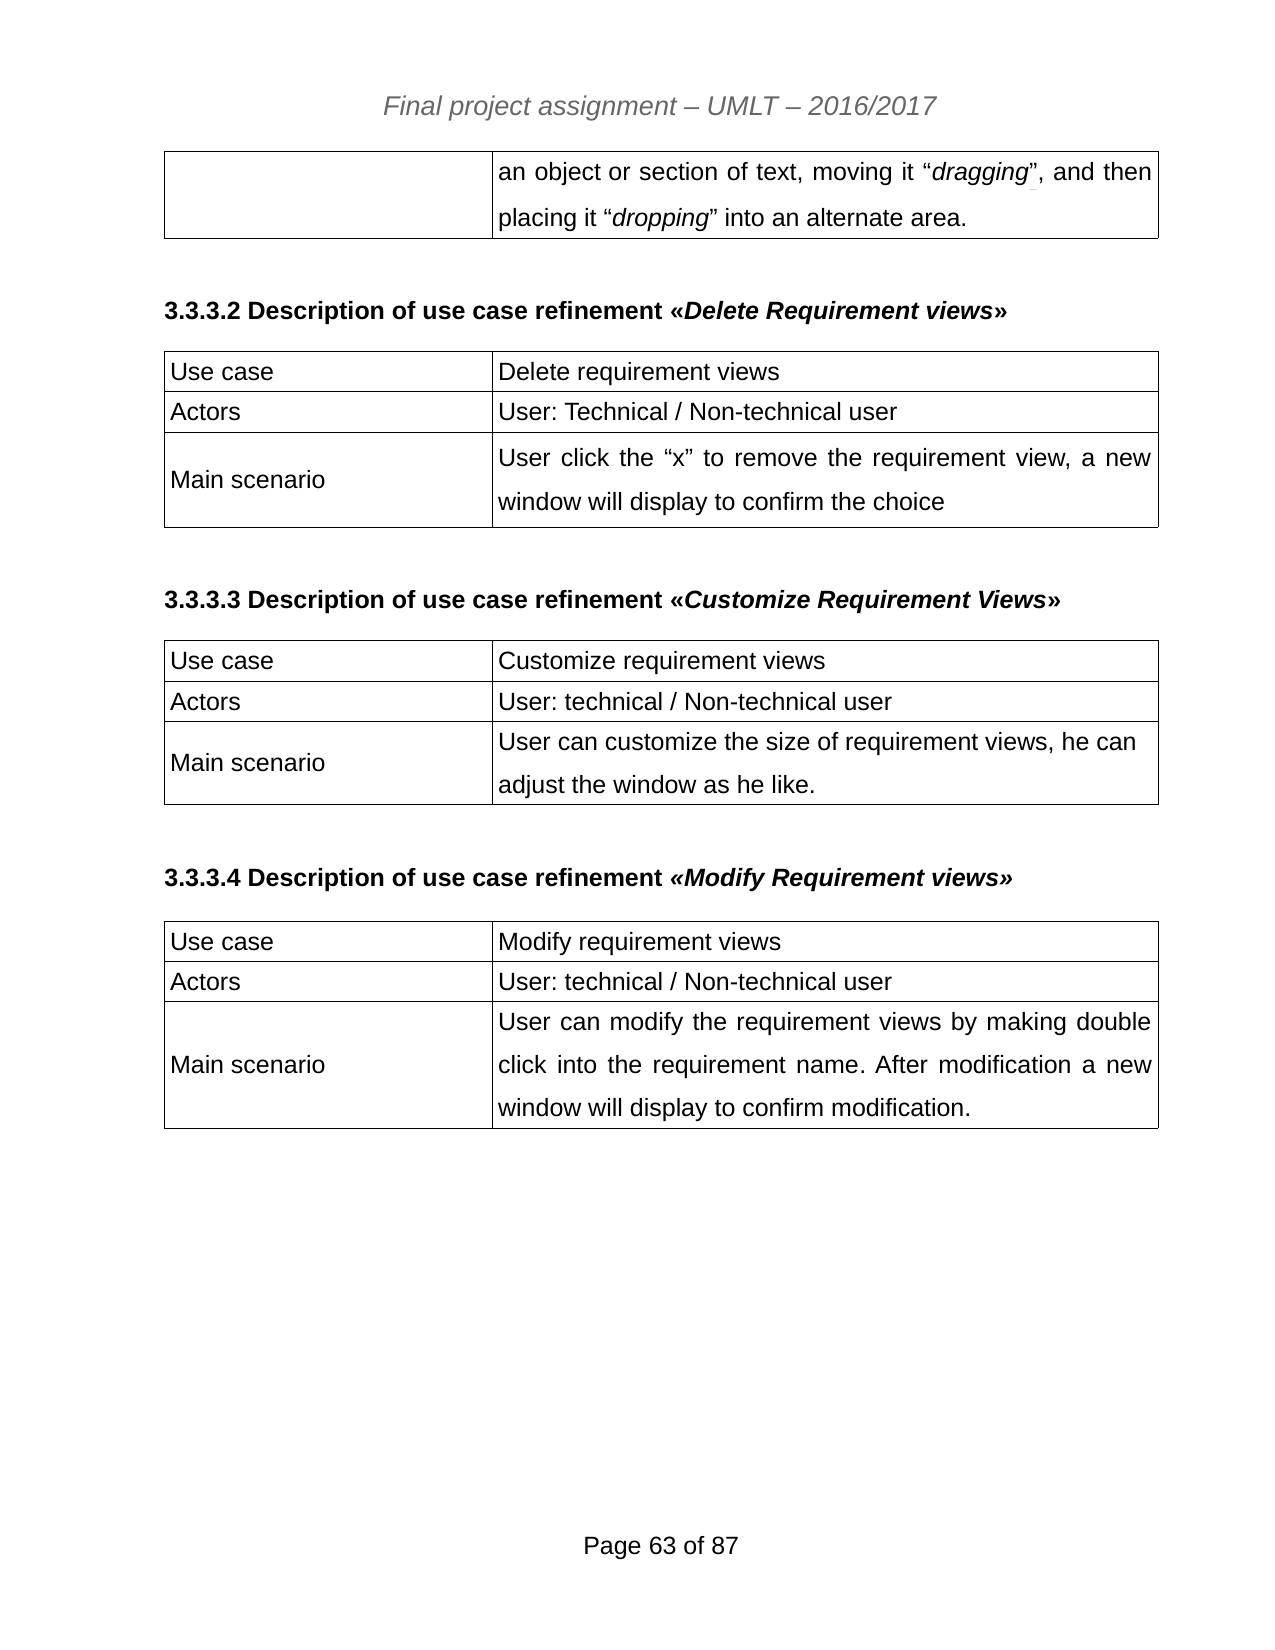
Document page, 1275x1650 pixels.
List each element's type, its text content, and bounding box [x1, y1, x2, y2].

subtitle 3.3.3.2 Description of use case refinement «Delete Requirement views» [164, 296, 1158, 325]
table_header Use case [165, 352, 492, 391]
table_header Modify requirement views [493, 922, 1158, 961]
table_cell Main scenario [165, 1002, 492, 1128]
table_cell User: Technical / Non-technical user [493, 392, 1158, 432]
table_header Use case [165, 641, 492, 681]
table_cell User can customize the size of requirement views, he can adjust the window as he like. [493, 722, 1158, 804]
table_cell Main scenario [165, 722, 492, 804]
table_cell User: technical / Non-technical user [493, 682, 1158, 721]
table_cell Actors [165, 682, 492, 721]
table_header Customize requirement views [493, 641, 1158, 681]
table_cell Actors [165, 962, 492, 1001]
table_header Delete requirement views [493, 352, 1158, 391]
subtitle 3.3.3.4 Description of use case refinement «Modify Requirement views» [164, 863, 1158, 891]
table_cell User: technical / Non-technical user [493, 962, 1158, 1001]
table_cell Main scenario [165, 433, 492, 527]
table_cell User can modify the requirement views by making double click into the requirement name. After modification a new window will display to confirm modification. [493, 1002, 1158, 1128]
table_cell User click the “x” to remove the requirement view, a new window will display to confirm the choice [493, 433, 1158, 527]
table_header Use case [165, 922, 492, 961]
table_cell Actors [165, 392, 492, 432]
subtitle 3.3.3.3 Description of use case refinement «Customize Requirement Views» [164, 585, 1158, 614]
table_cell an object or section of text, moving it “dragging”, and then placing it “dropping” into an alternate area. [493, 152, 1158, 238]
table_cell [165, 152, 492, 238]
